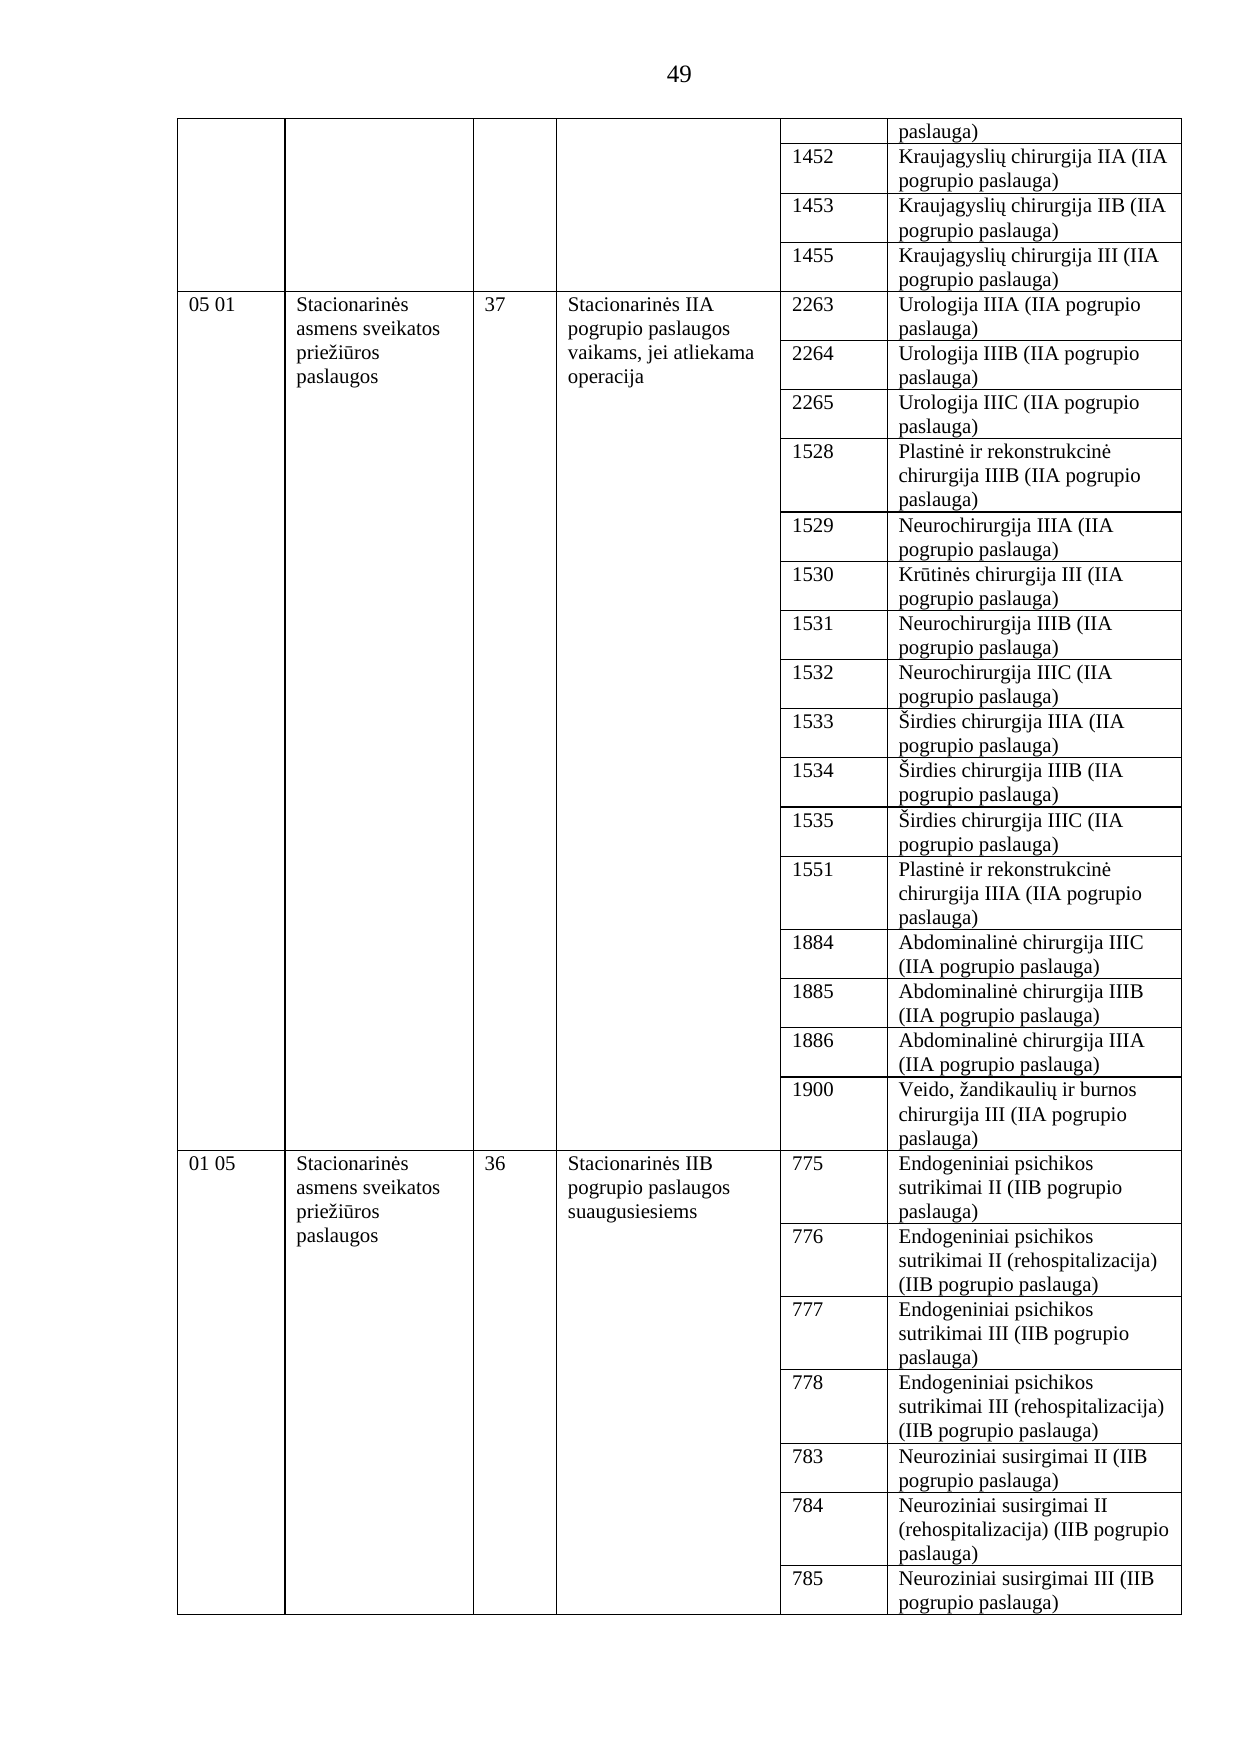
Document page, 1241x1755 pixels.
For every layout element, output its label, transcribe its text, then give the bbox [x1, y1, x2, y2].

table_cell Neuroziniai susirgimai III (IIB pogrupio paslauga) [888, 1566, 1181, 1614]
table_cell 778 [781, 1370, 887, 1442]
table_cell 1533 [781, 709, 887, 757]
table_cell Endogeniniai psichikos sutrikimai II (rehospitalizacija) (IIB pogrupio paslauga) [888, 1224, 1181, 1296]
table_cell Plastinė ir rekonstrukcinė chirurgija IIIB (IIA pogrupio paslauga) [888, 439, 1181, 511]
table_cell 1534 [781, 758, 887, 806]
table_cell 2264 [781, 341, 887, 389]
table_cell Neurochirurgija IIIA (IIA pogrupio paslauga) [888, 513, 1181, 561]
table_cell 01 05 [178, 1151, 284, 1614]
table_cell [557, 119, 780, 291]
table_cell 1453 [781, 194, 887, 242]
table_cell Stacionarinės asmens sveikatos priežiūros paslaugos [286, 1151, 473, 1614]
table_cell Neurochirurgija IIIC (IIA pogrupio paslauga) [888, 660, 1181, 708]
table_cell Neuroziniai susirgimai II (rehospitalizacija) (IIB pogrupio paslauga) [888, 1493, 1181, 1565]
table_cell 1886 [781, 1028, 887, 1076]
table_cell Kraujagyslių chirurgija IIB (IIA pogrupio paslauga) [888, 194, 1181, 242]
table_cell Urologija IIIC (IIA pogrupio paslauga) [888, 390, 1181, 438]
table_cell 1900 [781, 1078, 887, 1149]
table_cell [781, 119, 887, 143]
table_cell Abdominalinė chirurgija IIIC (IIA pogrupio paslauga) [888, 930, 1181, 978]
table_cell 776 [781, 1224, 887, 1296]
table_cell Endogeniniai psichikos sutrikimai II (IIB pogrupio paslauga) [888, 1151, 1181, 1223]
table_cell 1551 [781, 857, 887, 929]
table_cell 1529 [781, 513, 887, 561]
table_cell Širdies chirurgija IIIC (IIA pogrupio paslauga) [888, 808, 1181, 856]
table_cell Endogeniniai psichikos sutrikimai III (IIB pogrupio paslauga) [888, 1297, 1181, 1369]
table_cell 1530 [781, 562, 887, 610]
table_cell Neuroziniai susirgimai II (IIB pogrupio paslauga) [888, 1444, 1181, 1492]
table_cell [178, 119, 284, 291]
table_cell 775 [781, 1151, 887, 1223]
table_cell 784 [781, 1493, 887, 1565]
table_cell 36 [474, 1151, 556, 1614]
table_cell Stacionarinės IIB pogrupio paslaugos suaugusiesiems [557, 1151, 780, 1614]
table_cell 1535 [781, 808, 887, 856]
table_cell Neurochirurgija IIIB (IIA pogrupio paslauga) [888, 611, 1181, 659]
table_cell 1455 [781, 243, 887, 291]
table_cell [474, 119, 556, 291]
table_cell Kraujagyslių chirurgija IIA (IIA pogrupio paslauga) [888, 144, 1181, 192]
table_cell Plastinė ir rekonstrukcinė chirurgija IIIA (IIA pogrupio paslauga) [888, 857, 1181, 929]
table_cell 777 [781, 1297, 887, 1369]
table_cell 2265 [781, 390, 887, 438]
table_cell 785 [781, 1566, 887, 1614]
table_cell 1532 [781, 660, 887, 708]
table_cell 2263 [781, 292, 887, 340]
table_cell Kraujagyslių chirurgija III (IIA pogrupio paslauga) [888, 243, 1181, 291]
table_cell paslauga) [888, 119, 1181, 143]
table_cell 05 01 [178, 292, 284, 1149]
table_cell [286, 119, 473, 291]
table_cell Stacionarinės IIA pogrupio paslaugos vaikams, jei atliekama operacija [557, 292, 780, 1149]
table_cell Endogeniniai psichikos sutrikimai III (rehospitalizacija) (IIB pogrupio paslauga) [888, 1370, 1181, 1442]
table_cell Urologija IIIA (IIA pogrupio paslauga) [888, 292, 1181, 340]
table_cell Stacionarinės asmens sveikatos priežiūros paslaugos [286, 292, 473, 1149]
table_cell Širdies chirurgija IIIA (IIA pogrupio paslauga) [888, 709, 1181, 757]
table_cell 1884 [781, 930, 887, 978]
table_cell Veido, žandikaulių ir burnos chirurgija III (IIA pogrupio paslauga) [888, 1078, 1181, 1149]
table_cell 1531 [781, 611, 887, 659]
table_cell Abdominalinė chirurgija IIIA (IIA pogrupio paslauga) [888, 1028, 1181, 1076]
table_cell 783 [781, 1444, 887, 1492]
table_cell Širdies chirurgija IIIB (IIA pogrupio paslauga) [888, 758, 1181, 806]
table_cell Abdominalinė chirurgija IIIB (IIA pogrupio paslauga) [888, 979, 1181, 1027]
table_cell 37 [474, 292, 556, 1149]
table_cell 1885 [781, 979, 887, 1027]
table_cell 1528 [781, 439, 887, 511]
table_cell Urologija IIIB (IIA pogrupio paslauga) [888, 341, 1181, 389]
table_cell Krūtinės chirurgija III (IIA pogrupio paslauga) [888, 562, 1181, 610]
table_cell 1452 [781, 144, 887, 192]
